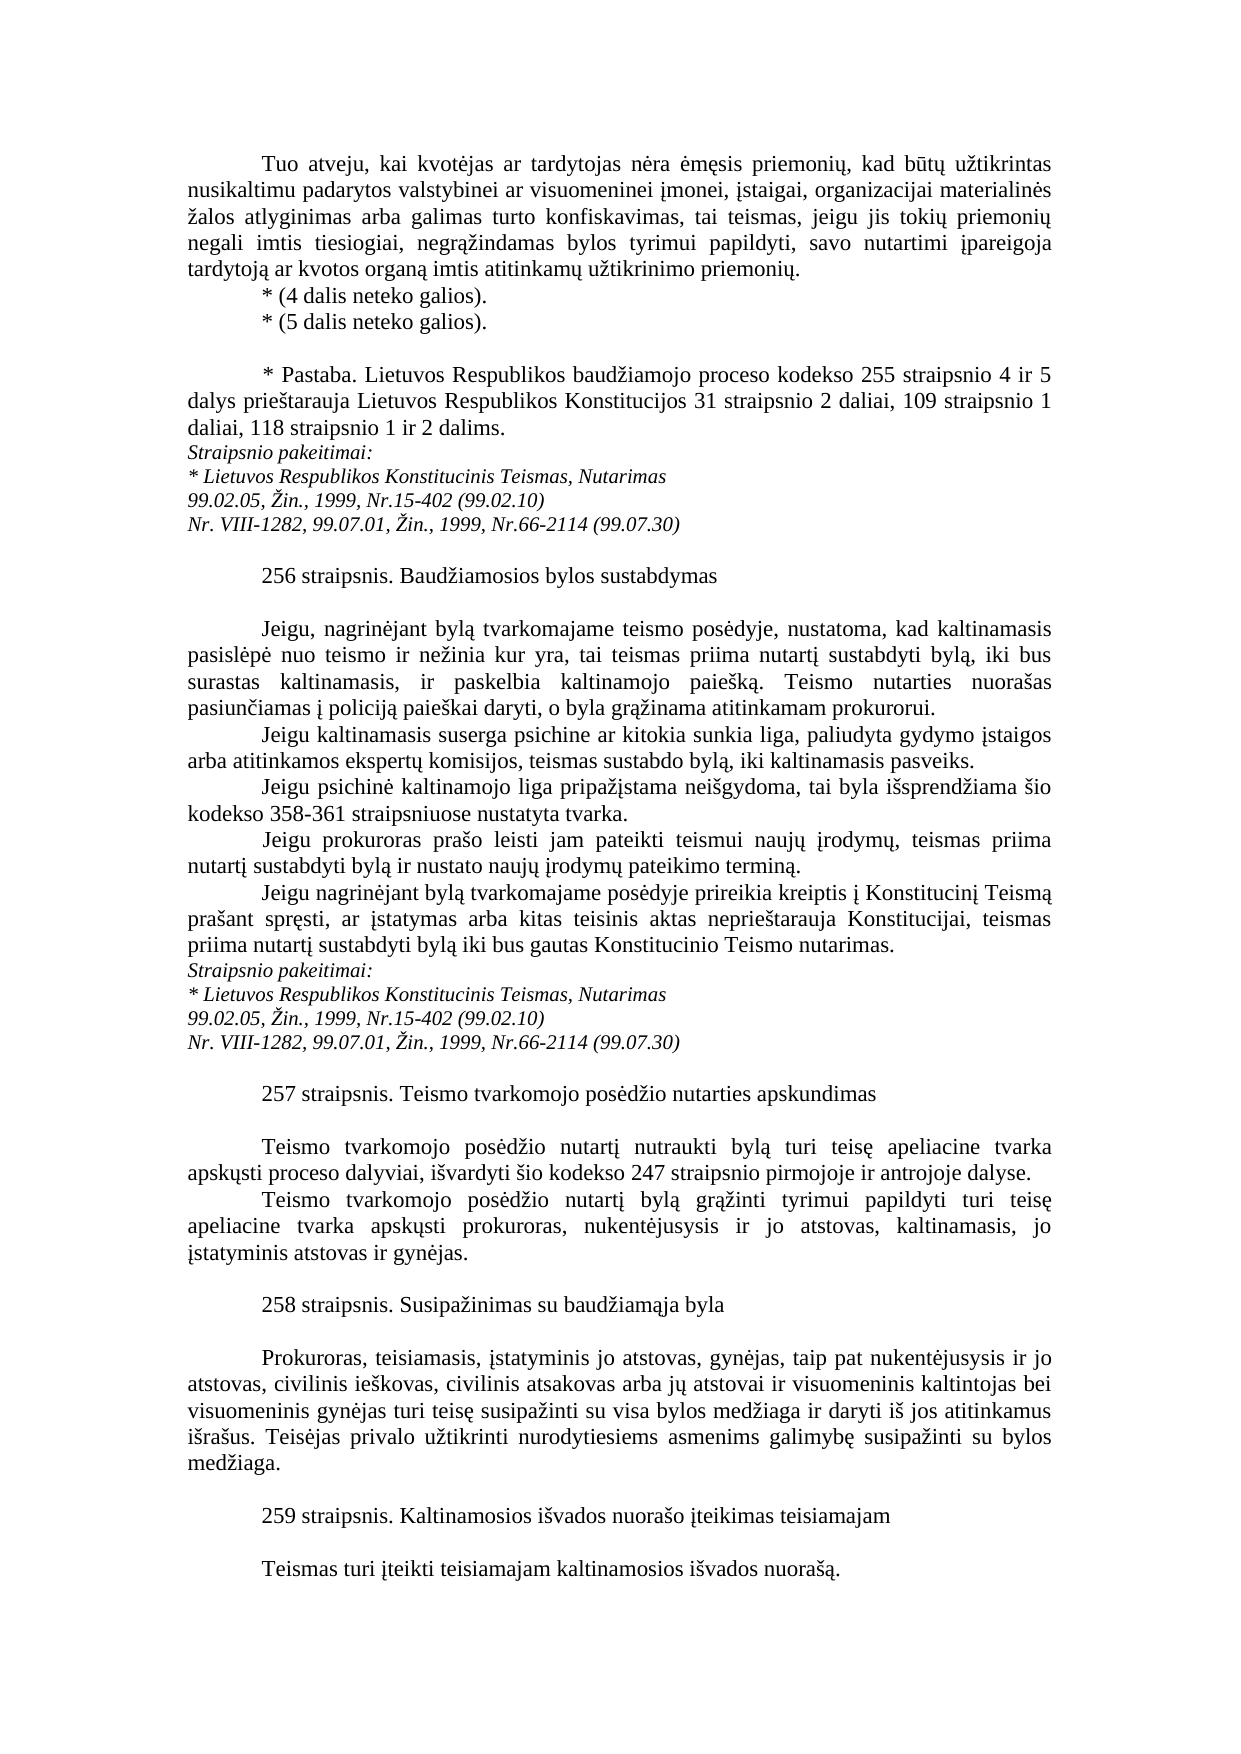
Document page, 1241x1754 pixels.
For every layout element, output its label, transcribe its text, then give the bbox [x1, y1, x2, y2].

text Jeigu kaltinamasis suserga psichine ar kitokia sunkia liga, paliudyta gydymo įstaigos arba atitinkamos ekspertų komisijos, teismas sustabdo bylą, iki kaltinamasis pasveiks. [187, 721, 1053, 773]
text Jeigu prokuroras prašo leisti jam pateikti teismui naujų įrodymų, teismas priima nutartį sustabdyti bylą ir nustato naujų įrodymų pateikimo terminą. [187, 826, 1053, 879]
text Tuo atveju, kai kvotėjas ar tardytojas nėra ėmęsis priemonių, kad būtų užtikrintas nusikaltimu padarytos valstybinei ar visuomeninei įmonei, įstaigai, organizacijai materialinės žalos atlyginimas arba galimas turto konfiskavimas, tai teismas, jeigu jis tokių priemonių negali imtis tiesiogiai, negrąžindamas bylos tyrimui papildyti, savo nutartimi įpareigoja tardytoją ar kvotos organą imtis atitinkamų užtikrinimo priemonių. [187, 150, 1053, 282]
text * Lietuvos Respublikos Konstitucinis Teismas, Nutarimas [187, 464, 1053, 488]
text Jeigu nagrinėjant bylą tvarkomajame posėdyje prireikia kreiptis į Konstitucinį Teismą prašant spręsti, ar įstatymas arba kitas teisinis aktas neprieštarauja Konstitucijai, teismas priima nutartį sustabdyti bylą iki bus gautas Konstitucinio Teismo nutarimas. [187, 879, 1053, 958]
text * (4 dalis neteko galios). [187, 282, 1053, 308]
text Jeigu psichinė kaltinamojo liga pripažįstama neišgydoma, tai byla išsprendžiama šio kodekso 358-361 straipsniuose nustatyta tvarka. [187, 773, 1053, 826]
text 257 straipsnis. Teismo tvarkomojo posėdžio nutarties apskundimas [187, 1080, 1053, 1107]
text Teismas turi įteikti teisiamajam kaltinamosios išvados nuorašą. [187, 1555, 1053, 1581]
text Nr. VIII-1282, 99.07.01, Žin., 1999, Nr.66-2114 (99.07.30) [187, 512, 1053, 536]
text * Pastaba. Lietuvos Respublikos baudžiamojo proceso kodekso 255 straipsnio 4 ir 5 dalys prieštarauja Lietuvos Respublikos Konstitucijos 31 straipsnio 2 daliai, 109 straipsnio 1 daliai, 118 straipsnio 1 ir 2 dalims. [187, 361, 1053, 440]
text Nr. VIII-1282, 99.07.01, Žin., 1999, Nr.66-2114 (99.07.30) [187, 1030, 1053, 1054]
text Teismo tvarkomojo posėdžio nutartį bylą grąžinti tyrimui papildyti turi teisę apeliacine tvarka apskųsti prokuroras, nukentėjusysis ir jo atstovas, kaltinamasis, jo įstatyminis atstovas ir gynėjas. [187, 1186, 1053, 1265]
text 256 straipsnis. Baudžiamosios bylos sustabdymas [187, 562, 1053, 589]
text 259 straipsnis. Kaltinamosios išvados nuorašo įteikimas teisiamajam [187, 1502, 1053, 1528]
text 99.02.05, Žin., 1999, Nr.15-402 (99.02.10) [187, 1006, 1053, 1030]
text * (5 dalis neteko galios). [187, 308, 1053, 334]
text Teismo tvarkomojo posėdžio nutartį nutraukti bylą turi teisę apeliacine tvarka apskųsti proceso dalyviai, išvardyti šio kodekso 247 straipsnio pirmojoje ir antrojoje dalyse. [187, 1133, 1053, 1186]
text 258 straipsnis. Susipažinimas su baudžiamąja byla [187, 1291, 1053, 1318]
text 99.02.05, Žin., 1999, Nr.15-402 (99.02.10) [187, 488, 1053, 512]
text Straipsnio pakeitimai: [187, 440, 1053, 464]
text Straipsnio pakeitimai: [187, 958, 1053, 982]
text * Lietuvos Respublikos Konstitucinis Teismas, Nutarimas [187, 982, 1053, 1006]
text Prokuroras, teisiamasis, įstatyminis jo atstovas, gynėjas, taip pat nukentėjusysis ir jo atstovas, civilinis ieškovas, civilinis atsakovas arba jų atstovai ir visuomeninis kaltintojas bei visuomeninis gynėjas turi teisę susipažinti su visa bylos medžiaga ir daryti iš jos atitinkamus išrašus. Teisėjas privalo užtikrinti nurodytiesiems asmenims galimybę susipažinti su bylos medžiaga. [187, 1344, 1053, 1476]
text Jeigu, nagrinėjant bylą tvarkomajame teismo posėdyje, nustatoma, kad kaltinamasis pasislėpė nuo teismo ir nežinia kur yra, tai teismas priima nutartį sustabdyti bylą, iki bus surastas kaltinamasis, ir paskelbia kaltinamojo paiešką. Teismo nutarties nuorašas pasiunčiamas į policiją paieškai daryti, o byla grąžinama atitinkamam prokurorui. [187, 615, 1053, 721]
